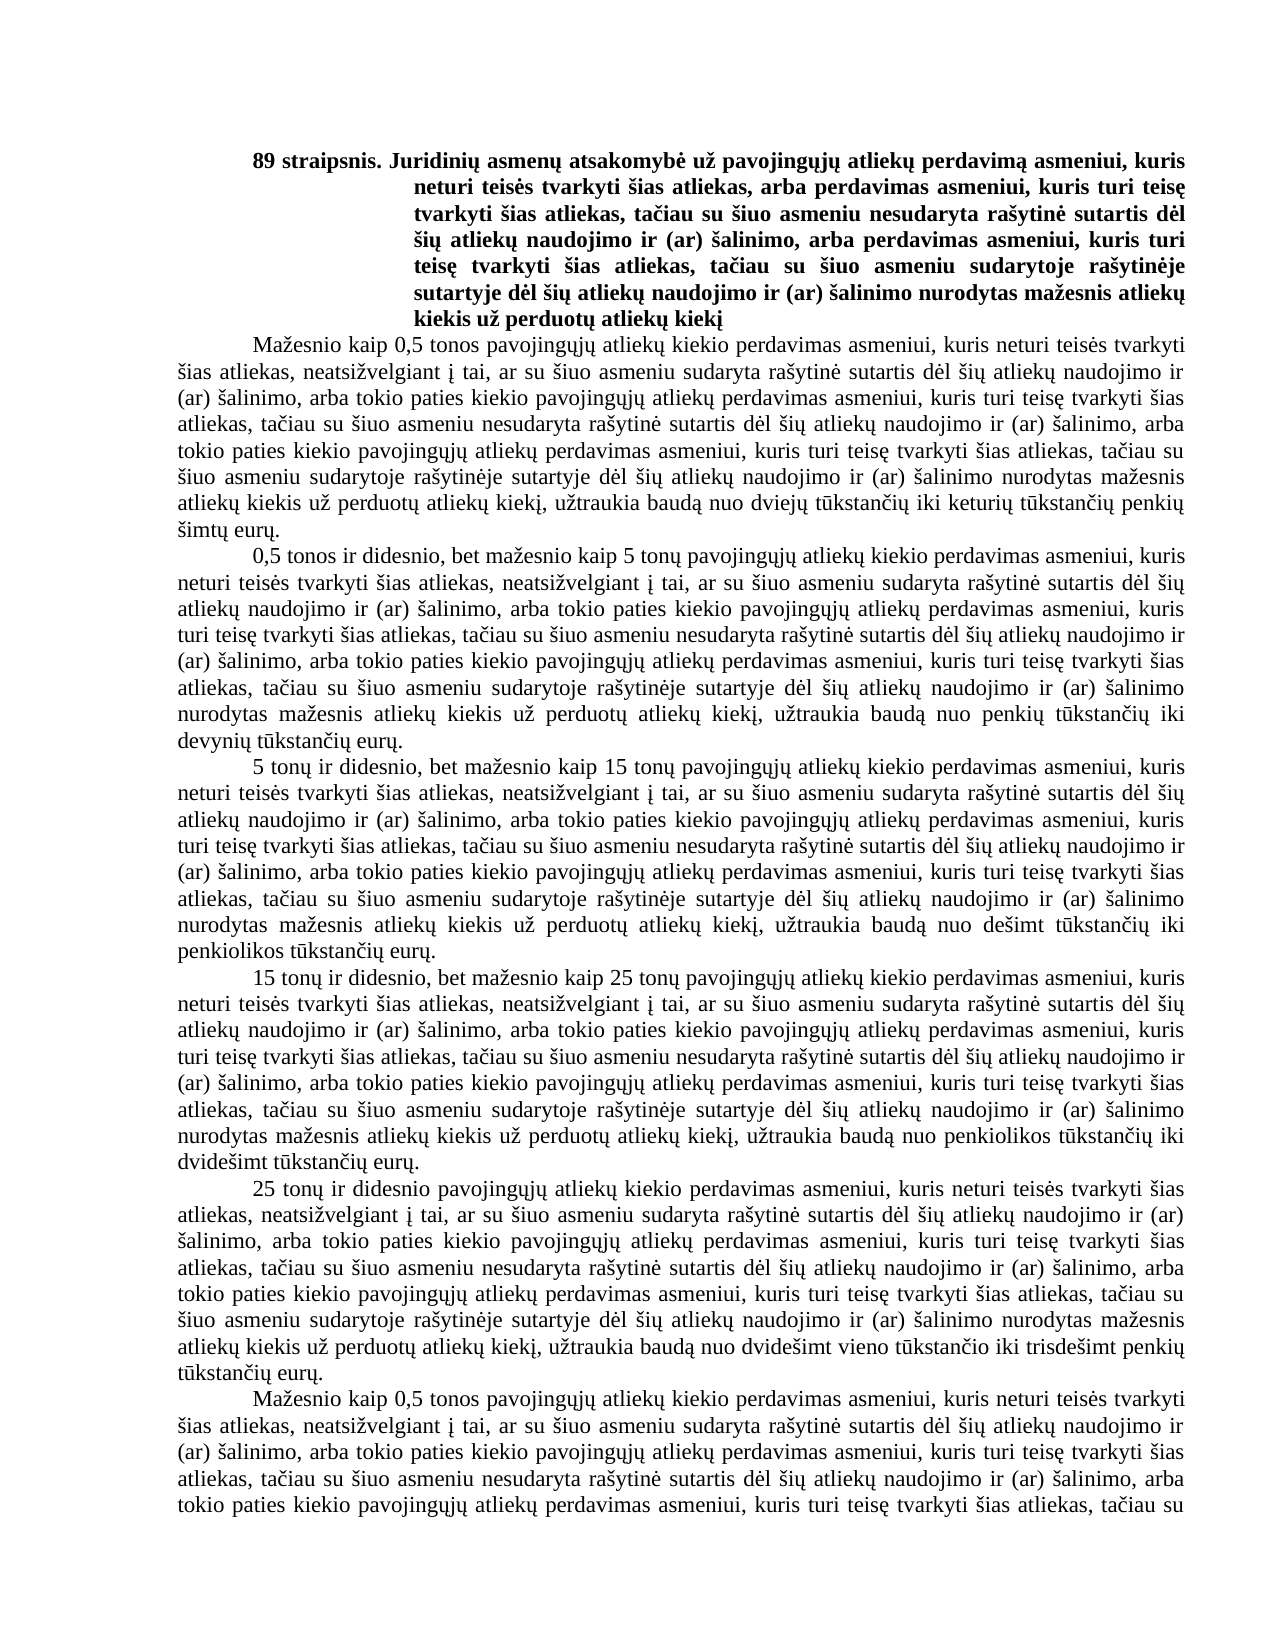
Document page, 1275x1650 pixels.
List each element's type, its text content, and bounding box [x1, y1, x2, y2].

text 89 straipsnis. Juridinių asmenų atsakomybė už pavojingųjų atliekų perdavimą asmeniui, kuris neturi teisės tvarkyti šias atliekas, arba perdavimas asmeniui, kuris turi teisę tvarkyti šias atliekas, tačiau su šiuo asmeniu nesudaryta rašytinė sutartis dėl šių atliekų naudojimo ir (ar) šalinimo, arba perdavimas asmeniui, kuris turi teisę tvarkyti šias atliekas, tačiau su šiuo asmeniu sudarytoje rašytinėje sutartyje dėl šių atliekų naudojimo ir (ar) šalinimo nurodytas mažesnis atliekų kiekis už perduotų atliekų kiekį [252, 147, 1186, 331]
text 25 tonų ir didesnio pavojingųjų atliekų kiekio perdavimas asmeniui, kuris neturi teisės tvarkyti šias atliekas, neatsižvelgiant į tai, ar su šiuo asmeniu sudaryta rašytinė sutartis dėl šių atliekų naudojimo ir (ar) šalinimo, arba tokio paties kiekio pavojingųjų atliekų perdavimas asmeniui, kuris turi teisę tvarkyti šias atliekas, tačiau su šiuo asmeniu nesudaryta rašytinė sutartis dėl šių atliekų naudojimo ir (ar) šalinimo, arba tokio paties kiekio pavojingųjų atliekų perdavimas asmeniui, kuris turi teisę tvarkyti šias atliekas, tačiau su šiuo asmeniu sudarytoje rašytinėje sutartyje dėl šių atliekų naudojimo ir (ar) šalinimo nurodytas mažesnis atliekų kiekis už perduotų atliekų kiekį, užtraukia baudą nuo dvidešimt vieno tūkstančio iki trisdešimt penkių tūkstančių eurų. [177, 1175, 1186, 1386]
text Mažesnio kaip 0,5 tonos pavojingųjų atliekų kiekio perdavimas asmeniui, kuris neturi teisės tvarkyti šias atliekas, neatsižvelgiant į tai, ar su šiuo asmeniu sudaryta rašytinė sutartis dėl šių atliekų naudojimo ir (ar) šalinimo, arba tokio paties kiekio pavojingųjų atliekų perdavimas asmeniui, kuris turi teisę tvarkyti šias atliekas, tačiau su šiuo asmeniu nesudaryta rašytinė sutartis dėl šių atliekų naudojimo ir (ar) šalinimo, arba tokio paties kiekio pavojingųjų atliekų perdavimas asmeniui, kuris turi teisę tvarkyti šias atliekas, tačiau su šiuo asmeniu sudarytoje rašytinėje sutartyje dėl šių atliekų naudojimo ir (ar) šalinimo nurodytas mažesnis atliekų kiekis už perduotų atliekų kiekį, užtraukia baudą nuo dviejų tūkstančių iki keturių tūkstančių penkių šimtų eurų. [177, 331, 1186, 542]
text 15 tonų ir didesnio, bet mažesnio kaip 25 tonų pavojingųjų atliekų kiekio perdavimas asmeniui, kuris neturi teisės tvarkyti šias atliekas, neatsižvelgiant į tai, ar su šiuo asmeniu sudaryta rašytinė sutartis dėl šių atliekų naudojimo ir (ar) šalinimo, arba tokio paties kiekio pavojingųjų atliekų perdavimas asmeniui, kuris turi teisę tvarkyti šias atliekas, tačiau su šiuo asmeniu nesudaryta rašytinė sutartis dėl šių atliekų naudojimo ir (ar) šalinimo, arba tokio paties kiekio pavojingųjų atliekų perdavimas asmeniui, kuris turi teisę tvarkyti šias atliekas, tačiau su šiuo asmeniu sudarytoje rašytinėje sutartyje dėl šių atliekų naudojimo ir (ar) šalinimo nurodytas mažesnis atliekų kiekis už perduotų atliekų kiekį, užtraukia baudą nuo penkiolikos tūkstančių iki dvidešimt tūkstančių eurų. [177, 964, 1186, 1175]
text 0,5 tonos ir didesnio, bet mažesnio kaip 5 tonų pavojingųjų atliekų kiekio perdavimas asmeniui, kuris neturi teisės tvarkyti šias atliekas, neatsižvelgiant į tai, ar su šiuo asmeniu sudaryta rašytinė sutartis dėl šių atliekų naudojimo ir (ar) šalinimo, arba tokio paties kiekio pavojingųjų atliekų perdavimas asmeniui, kuris turi teisę tvarkyti šias atliekas, tačiau su šiuo asmeniu nesudaryta rašytinė sutartis dėl šių atliekų naudojimo ir (ar) šalinimo, arba tokio paties kiekio pavojingųjų atliekų perdavimas asmeniui, kuris turi teisę tvarkyti šias atliekas, tačiau su šiuo asmeniu sudarytoje rašytinėje sutartyje dėl šių atliekų naudojimo ir (ar) šalinimo nurodytas mažesnis atliekų kiekis už perduotų atliekų kiekį, užtraukia baudą nuo penkių tūkstančių iki devynių tūkstančių eurų. [177, 542, 1186, 753]
text 5 tonų ir didesnio, bet mažesnio kaip 15 tonų pavojingųjų atliekų kiekio perdavimas asmeniui, kuris neturi teisės tvarkyti šias atliekas, neatsižvelgiant į tai, ar su šiuo asmeniu sudaryta rašytinė sutartis dėl šių atliekų naudojimo ir (ar) šalinimo, arba tokio paties kiekio pavojingųjų atliekų perdavimas asmeniui, kuris turi teisę tvarkyti šias atliekas, tačiau su šiuo asmeniu nesudaryta rašytinė sutartis dėl šių atliekų naudojimo ir (ar) šalinimo, arba tokio paties kiekio pavojingųjų atliekų perdavimas asmeniui, kuris turi teisę tvarkyti šias atliekas, tačiau su šiuo asmeniu sudarytoje rašytinėje sutartyje dėl šių atliekų naudojimo ir (ar) šalinimo nurodytas mažesnis atliekų kiekis už perduotų atliekų kiekį, užtraukia baudą nuo dešimt tūkstančių iki penkiolikos tūkstančių eurų. [177, 753, 1186, 964]
text Mažesnio kaip 0,5 tonos pavojingųjų atliekų kiekio perdavimas asmeniui, kuris neturi teisės tvarkyti šias atliekas, neatsižvelgiant į tai, ar su šiuo asmeniu sudaryta rašytinė sutartis dėl šių atliekų naudojimo ir (ar) šalinimo, arba tokio paties kiekio pavojingųjų atliekų perdavimas asmeniui, kuris turi teisę tvarkyti šias atliekas, tačiau su šiuo asmeniu nesudaryta rašytinė sutartis dėl šių atliekų naudojimo ir (ar) šalinimo, arba tokio paties kiekio pavojingųjų atliekų perdavimas asmeniui, kuris turi teisę tvarkyti šias atliekas, tačiau su [177, 1386, 1186, 1517]
